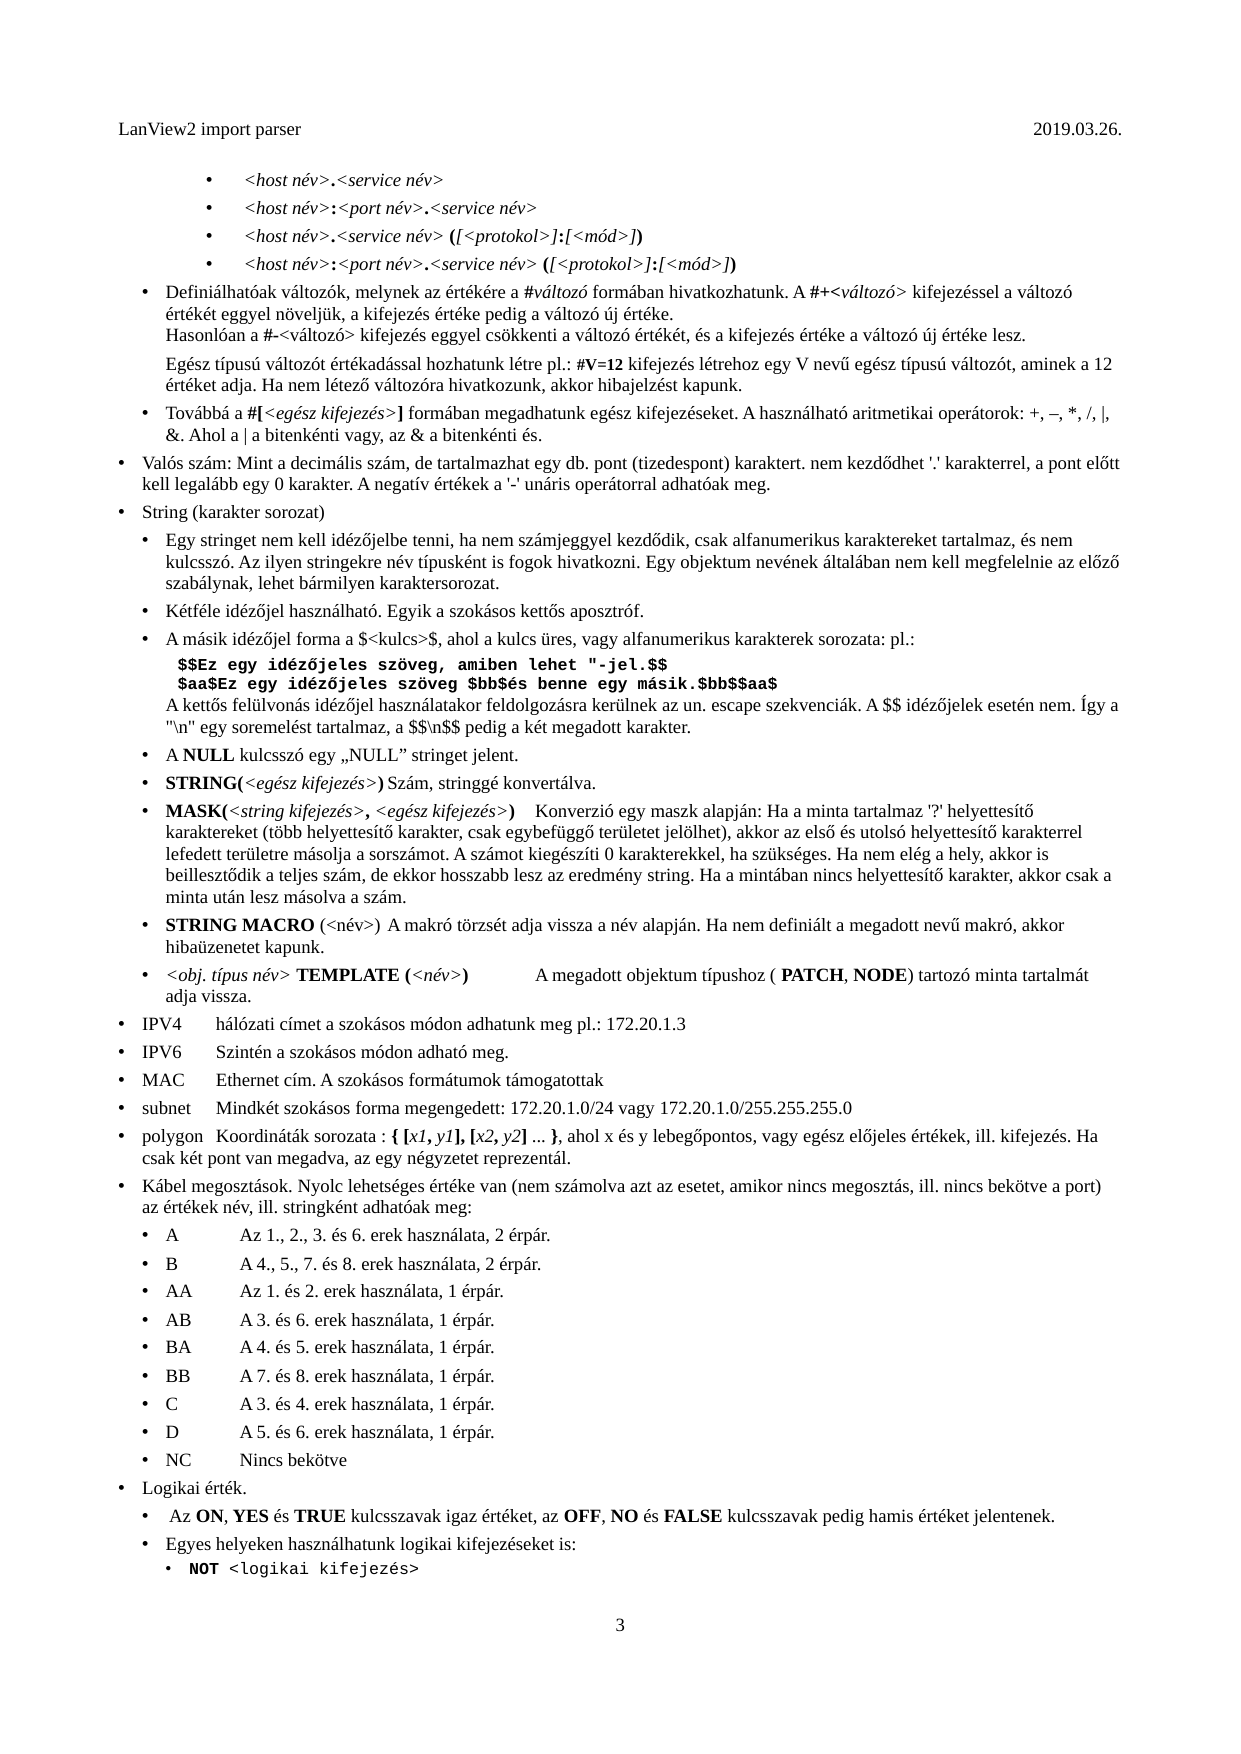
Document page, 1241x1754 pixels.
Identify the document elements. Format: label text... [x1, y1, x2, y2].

list STRING(<egész kifejezés>) Szám, stringgé konvertálva. [142, 772, 1122, 793]
list STRING MACRO (<név>) A makró törzsét adja vissza a név alapján. Ha nem definiált a megadott nevű makró, akkor hibaüzenetet kapunk. [142, 914, 1122, 957]
list D A 5. és 6. erek használata, 1 érpár. [142, 1421, 1122, 1442]
list Egyes helyeken használhatunk logikai kifejezéseket is: [142, 1533, 1122, 1554]
list B A 4., 5., 7. és 8. erek használata, 2 érpár. [142, 1252, 1122, 1274]
list IPV4 hálózati címet a szokásos módon adhatunk meg pl.: 172.20.1.3 [118, 1013, 1122, 1035]
list <host név>.<service név> ([<protokol>]:[<mód>]) [206, 225, 1122, 247]
list IPV6 Szintén a szokásos módon adható meg. [118, 1041, 1122, 1063]
list <host név>:<port név>.<service név> ([<protokol>]:[<mód>]) [206, 253, 1122, 275]
list <obj. típus név> TEMPLATE (<név>) A megadott objektum típushoz ( PATCH, NODE) tartozó minta tartalmát adja vissza. [142, 963, 1122, 1007]
list AB A 3. és 6. erek használata, 1 érpár. [142, 1308, 1122, 1330]
list MASK(<string kifejezés>, <egész kifejezés>) Konverzió egy maszk alapján: Ha a minta tartalmaz '?' helyettesítő karaktereket (több helyettesítő karakter, csak egybefüggő területet jelölhet), akkor az első és utolsó helyettesítő karakterrel lefedett területre másolja a sorszámot. A számot kiegészíti 0 karakterekkel, ha szükséges. Ha nem elég a hely, akkor is beillesztődik a teljes szám, de ekkor hosszabb lesz az eredmény string. Ha a mintában nincs helyettesítő karakter, akkor csak a minta után lesz másolva a szám. [142, 800, 1122, 907]
list Kétféle idézőjel használható. Egyik a szokásos kettős aposztróf. [142, 600, 1122, 622]
list NC Nincs bekötve [142, 1448, 1122, 1470]
text $$Ez egy idézőjeles szöveg, amiben lehet "-jel.$$ [177, 656, 1122, 675]
list A másik idézőjel forma a $<kulcs>$, ahol a kulcs üres, vagy alfanumerikus karakterek sorozata: pl.: [142, 628, 1122, 650]
list <host név>.<service név> [206, 169, 1122, 191]
list String (karakter sorozat) [118, 501, 1122, 523]
list MAC Ethernet cím. A szokásos formátumok támogatottak [118, 1069, 1122, 1091]
list AA Az 1. és 2. erek használata, 1 érpár. [142, 1280, 1122, 1302]
list polygon Koordináták sorozata : { [x1, y1], [x2, y2] ... }, ahol x és y lebegőpontos, vagy egész előjeles értékek, ill. kifejezés. Ha csak két pont van megadva, az egy négyzetet reprezentál. [118, 1125, 1122, 1168]
list Logikai érték. [118, 1477, 1122, 1498]
list Definiálhatóak változók, melynek az értékére a #változó formában hivatkozhatunk. A #+<változó> kifejezéssel a változó értékét eggyel növeljük, a kifejezés értéke pedig a változó új értéke. Hasonlóan a #-<változó> kifejezés eggyel csökkenti a változó értékét, és a kifejezés értéke a változó új értéke lesz. [142, 281, 1122, 346]
list subnet Mindkét szokásos forma megengedett: 172.20.1.0/24 vagy 172.20.1.0/255.255.255.0 [118, 1097, 1122, 1119]
list A NULL kulcsszó egy „NULL” stringet jelent. [142, 744, 1122, 765]
list A kettős felülvonás idézőjel használatakor feldolgozásra kerülnek az un. escape szekvenciák. A $$ idézőjelek esetén nem. Így a "\n" egy soremelést tartalmaz, a $$\n$$ pedig a két megadott karakter. [142, 694, 1122, 737]
list <host név>:<port név>.<service név> [206, 197, 1122, 219]
text $aa$Ez egy idézőjeles szöveg $bb$és benne egy másik.$bb$$aa$ [177, 675, 1122, 694]
list C A 3. és 4. erek használata, 1 érpár. [142, 1392, 1122, 1414]
list Továbbá a #[<egész kifejezés>] formában megadhatunk egész kifejezéseket. A használható aritmetikai operátorok: +, –, *, /, |, &. Ahol a | a bitenkénti vagy, az & a bitenkénti és. [142, 402, 1122, 445]
list BB A 7. és 8. erek használata, 1 érpár. [142, 1364, 1122, 1386]
list Az ON, YES és TRUE kulcsszavak igaz értéket, az OFF, NO és FALSE kulcsszavak pedig hamis értéket jelentenek. [142, 1504, 1122, 1526]
list Egy stringet nem kell idézőjelbe tenni, ha nem számjeggyel kezdődik, csak alfanumerikus karaktereket tartalmaz, és nem kulcsszó. Az ilyen stringekre név típusként is fogok hivatkozni. Egy objektum nevének általában nem kell megfelelnie az előző szabálynak, lehet bármilyen karaktersorozat. [142, 529, 1122, 594]
list BA A 4. és 5. erek használata, 1 érpár. [142, 1336, 1122, 1358]
list A Az 1., 2., 3. és 6. erek használata, 2 érpár. [142, 1224, 1122, 1246]
list NOT <logikai kifejezés> [165, 1561, 1122, 1579]
list Kábel megosztások. Nyolc lehetséges értéke van (nem számolva azt az esetet, amikor nincs megosztás, ill. nincs bekötve a port) az értékek név, ill. stringként adhatóak meg: [118, 1175, 1122, 1218]
list Valós szám: Mint a decimális szám, de tartalmazhat egy db. pont (tizedespont) karaktert. nem kezdődhet '.' karakterrel, a pont előtt kell legalább egy 0 karakter. A negatív értékek a '-' unáris operátorral adhatóak meg. [118, 452, 1122, 495]
list Egész típusú változót értékadással hozhatunk létre pl.: #V=12 kifejezés létrehoz egy V nevű egész típusú változót, aminek a 12 értéket adja. Ha nem létező változóra hivatkozunk, akkor hibajelzést kapunk. [142, 352, 1122, 396]
